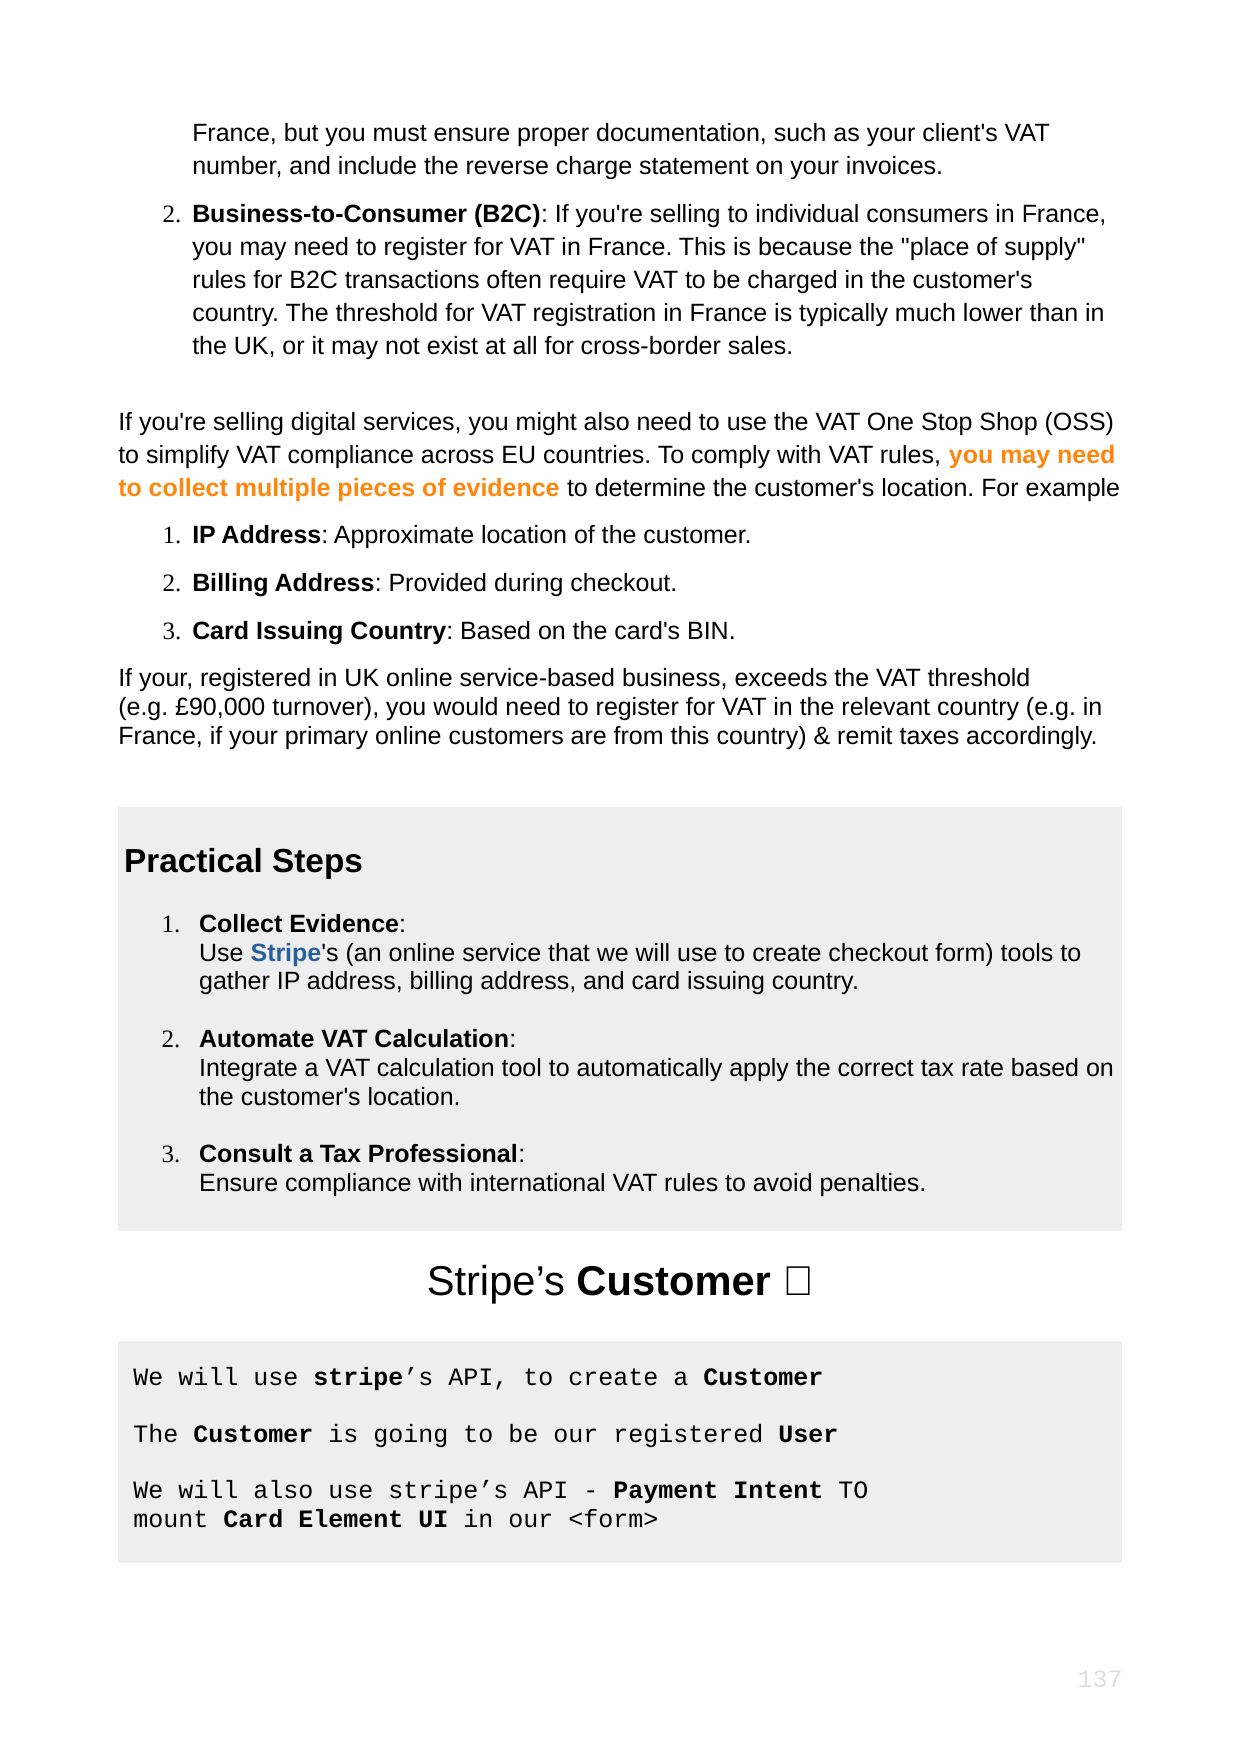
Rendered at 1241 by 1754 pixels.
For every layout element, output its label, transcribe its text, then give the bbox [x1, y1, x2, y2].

list Billing Address: Provided during checkout. [162, 568, 1122, 597]
text We will use stripe’s API, to create a Customer [118, 1364, 1122, 1421]
list France, but you must ensure proper documentation, such as your client's VAT number, and include the reverse charge statement on your invoices. [162, 118, 1122, 180]
text If your, registered in UK online service-based business, exceeds the VAT threshold (e.g. £90,000 turnover), you would need to register for VAT in the relevant country (e.g. in France, if your primary online customers are from this country) & remit taxes accordingly. [118, 663, 1122, 749]
text The Customer is going to be our registered User [118, 1421, 1122, 1450]
list IP Address: Approximate location of the customer. [162, 520, 1122, 549]
list Card Issuing Country: Based on the card's BIN. [162, 616, 1122, 644]
list Business-to-Consumer (B2C): If you're selling to individual consumers in France, you may need to register for VAT in France. This is because the "place of supply" rules for B2C transactions often require VAT to be charged in the customer's country. The threshold for VAT registration in France is typically much lower than in the UK, or it may not exist at all for cross-border sales. [162, 199, 1122, 360]
text We will also use stripe’s API - Payment Intent TO [118, 1478, 1122, 1506]
subtitle Stripe’s Customer 📇 [118, 1257, 1122, 1304]
text mount Card Element UI in our <form> [118, 1506, 1122, 1535]
table_header Practical Steps Collect Evidence: Use Stripe's (an online service that we will use to create checkout form) tools to gather IP address, billing address, and card issuing country. Automate VAT Calculation: Integrate a VAT calculation tool to automatically apply the correct tax rate based on the customer's location. Consult a Tax Professional: Ensure compliance with international VAT rules to avoid penalties. [118, 807, 1122, 1231]
text If you're selling digital services, you might also need to use the VAT One Stop Shop (OSS) to simplify VAT compliance across EU countries. To comply with VAT rules, you may need to collect multiple pieces of evidence to determine the customer's location. For example [118, 407, 1122, 501]
